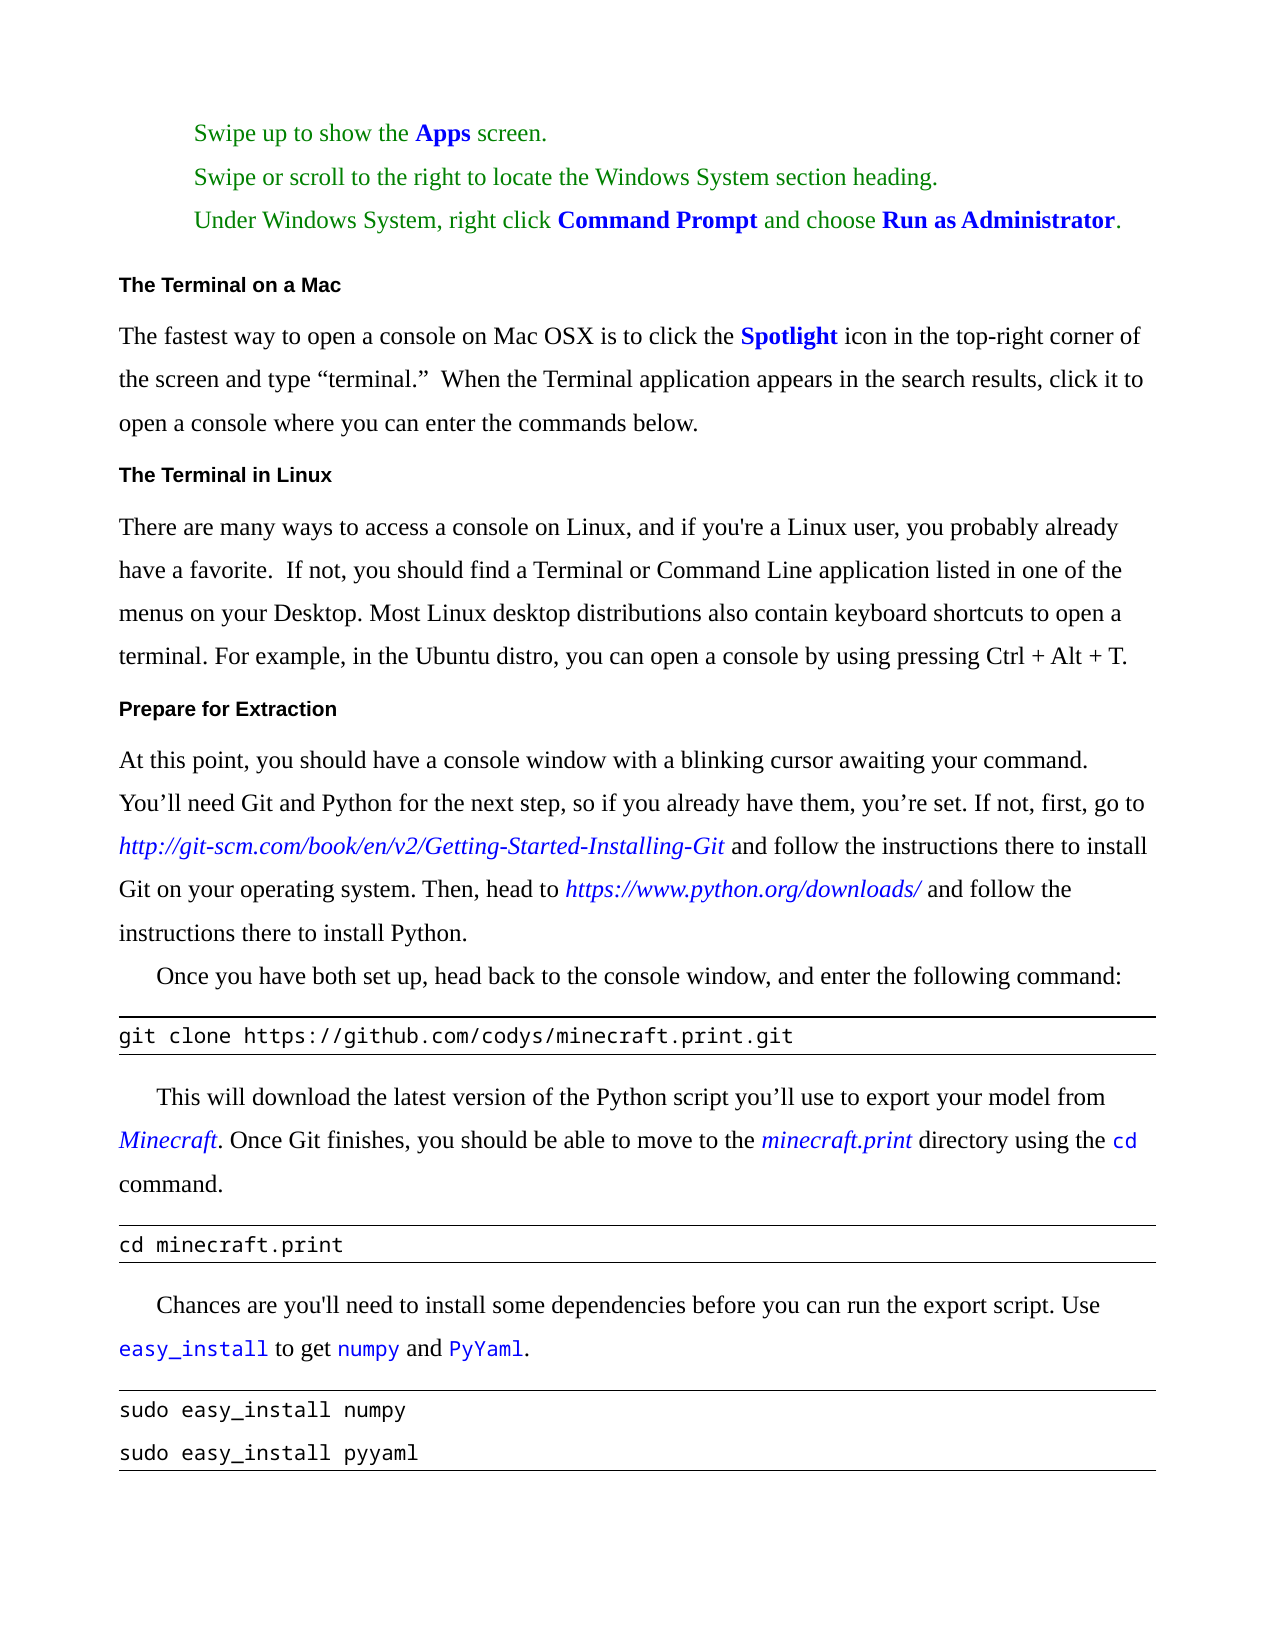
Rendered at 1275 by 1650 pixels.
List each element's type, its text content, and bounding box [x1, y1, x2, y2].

text cd minecraft.print [118, 1226, 1156, 1263]
text sudo easy_install pyyaml [118, 1438, 1156, 1471]
list Swipe up to show the Apps screen. [156, 118, 1156, 147]
text Prepare for Extraction [118, 697, 1156, 721]
text The fastest way to open a console on Mac OSX is to click the Spotlight icon in the top-right corner of the screen and type “terminal.” When the Terminal application appears in the search results, click it to open a console where you can enter the commands below. [118, 321, 1156, 436]
text At this point, you should have a console window with a blinking cursor awaiting your command. You’ll need Git and Python for the next step, so if you already have them, you’re set. If not, first, go to http://git-scm.com/book/en/v2/Getting-Started-Installing-Git and follow the instructions there to install Git on your operating system. Then, head to https://www.python.org/downloads/ and follow the instructions there to install Python. [118, 745, 1156, 946]
text Once you have both set up, head back to the console window, and enter the following command: [118, 961, 1156, 989]
text Chances are you'll need to install some dependencies before you can run the export script. Use easy_install to get numpy and PyYaml. [118, 1290, 1156, 1363]
text The Terminal on a Mac [118, 273, 1156, 297]
list Swipe or scroll to the right to locate the Windows System section heading. [156, 162, 1156, 190]
text This will download the latest version of the Python script you’ll use to export your model from Minecraft. Once Git finishes, you should be able to move to the minecraft.print directory using the cd command. [118, 1082, 1156, 1198]
text The Terminal in Linux [118, 463, 1156, 487]
list Under Windows System, right click Command Prompt and choose Run as Administrator. [156, 205, 1156, 233]
text sudo easy_install numpy [118, 1391, 1156, 1423]
text git clone https://github.com/codys/minecraft.print.git [118, 1017, 1156, 1055]
text There are many ways to access a console on Linux, and if you're a Linux user, you probably already have a favorite. If not, you should find a Terminal or Command Line application listed in one of the menus on your Desktop. Most Linux desktop distributions also contain keyboard shortcuts to open a terminal. For example, in the Ubuntu distro, you can open a console by using pressing Ctrl + Alt + T. [118, 512, 1156, 670]
